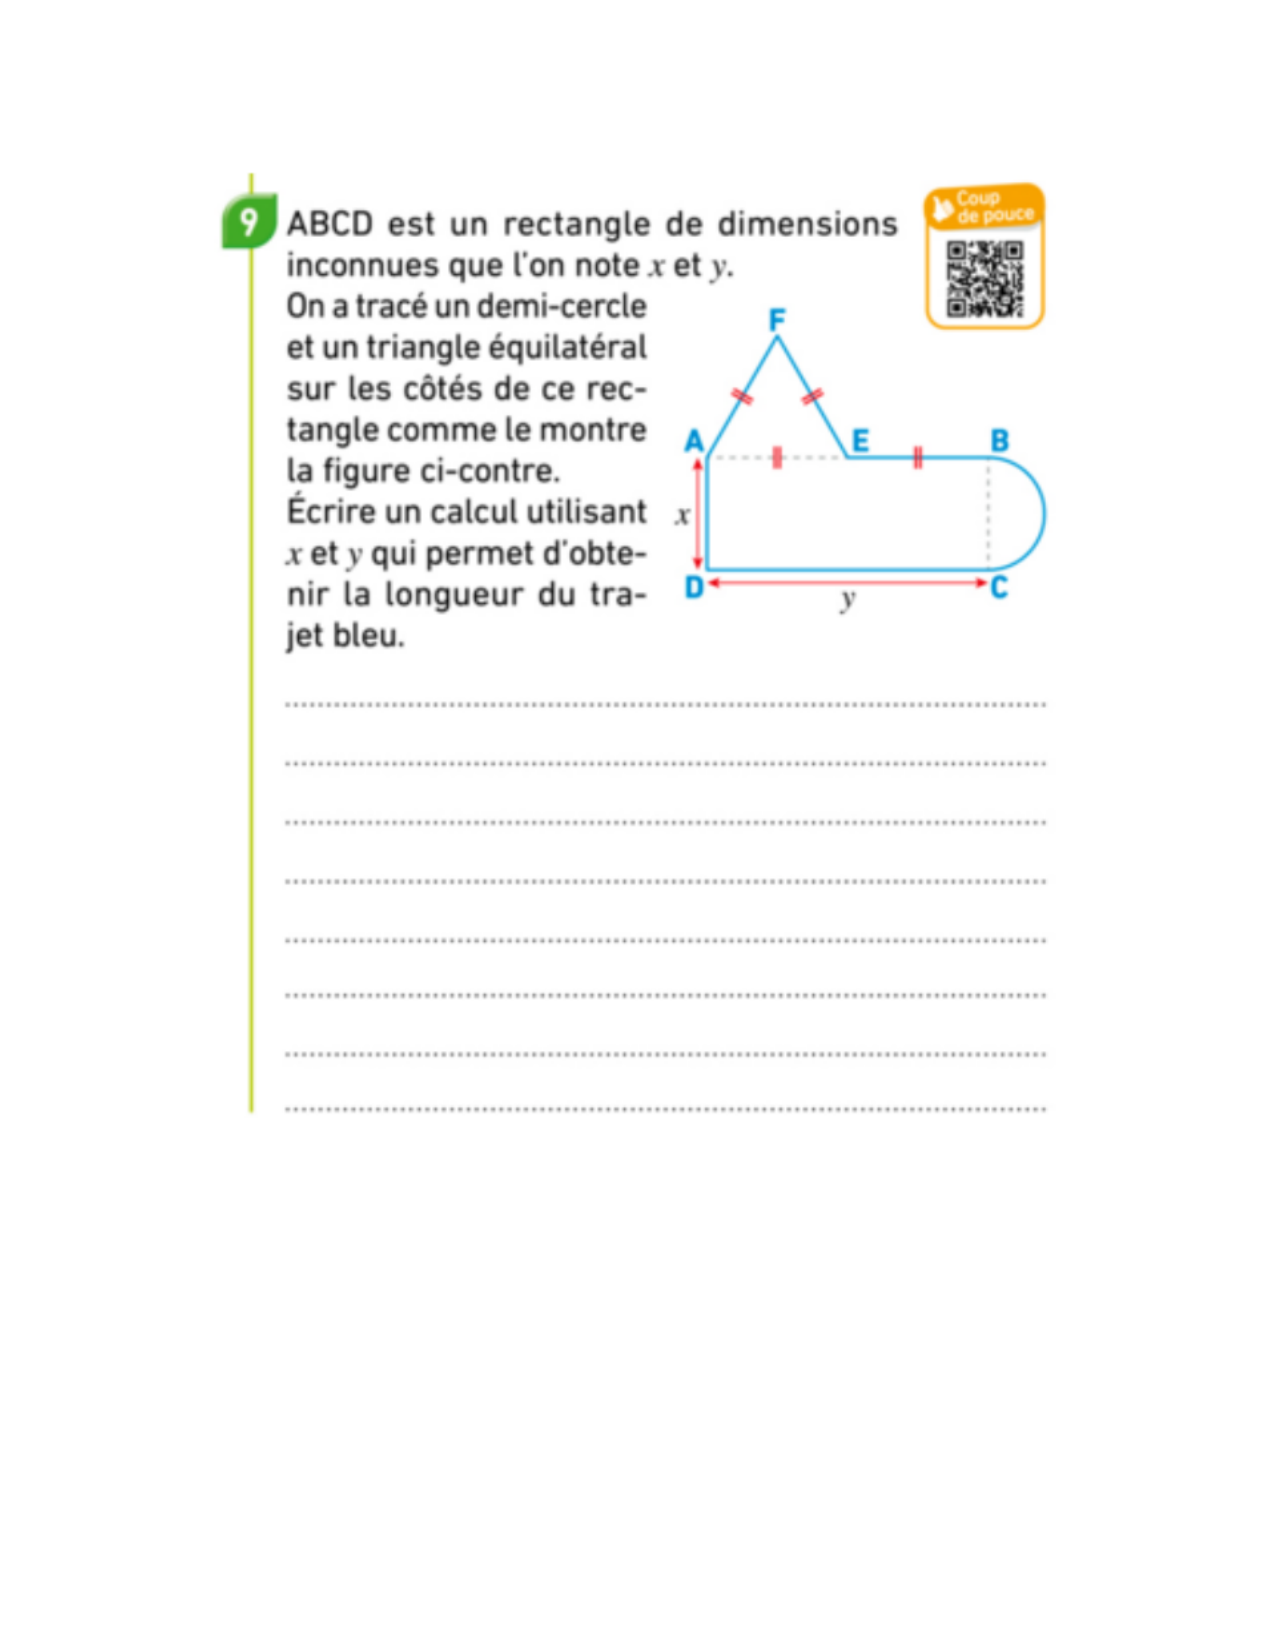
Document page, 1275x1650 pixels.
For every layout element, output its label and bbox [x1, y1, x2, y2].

picture [206, 150, 1211, 1118]
